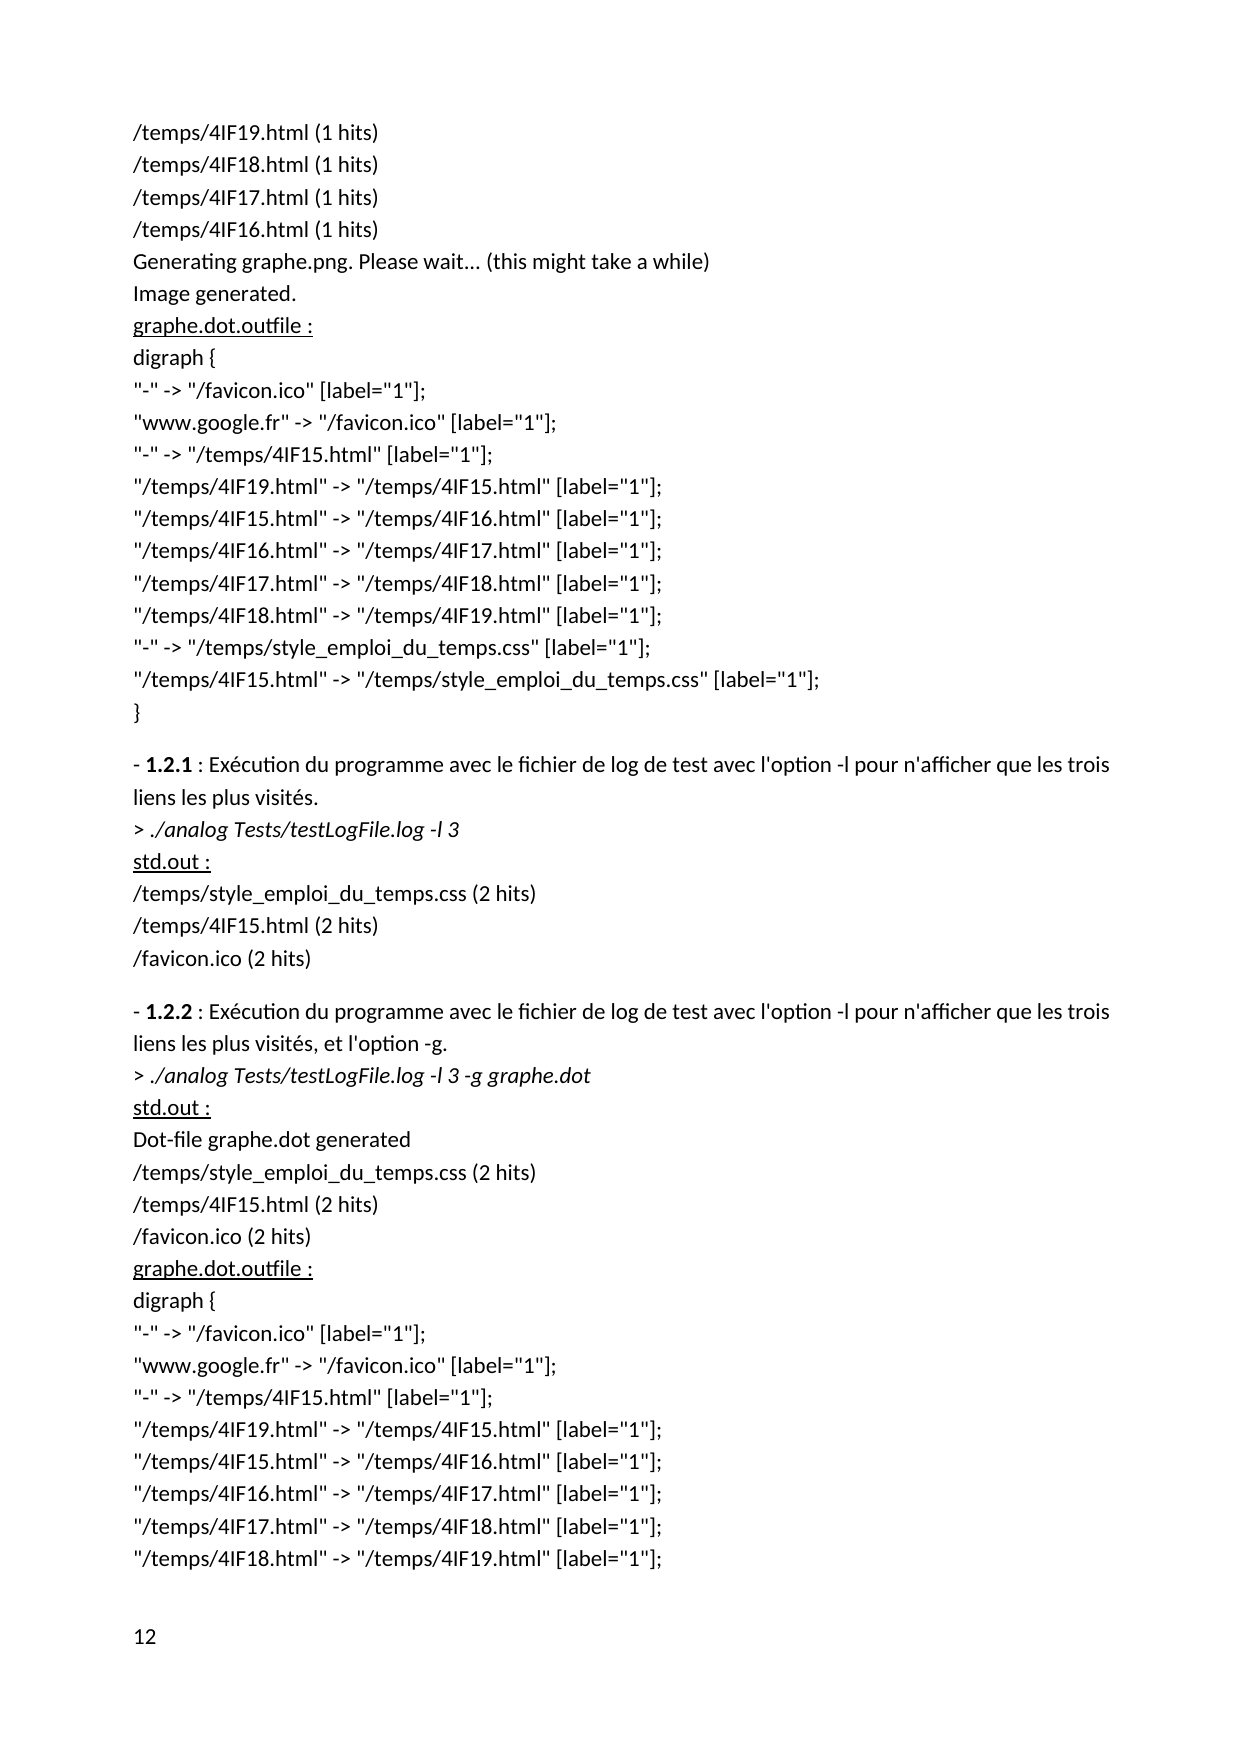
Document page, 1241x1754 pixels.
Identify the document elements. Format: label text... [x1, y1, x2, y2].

list - 1.2.2 : Exécution du programme avec le fichier de log de test avec l'option -l pour n'afficher que les trois liens les plus visités, et l'option -g. > ./analog Tests/testLogFile.log -l 3 -g graphe.dot std.out : Dot-file graphe.dot generated /temps/style_emploi_du_temps.css (2 hits) /temps/4IF15.html (2 hits) /favicon.ico (2 hits) graphe.dot.outfile : digraph { "-" -> "/favicon.ico" [label="1"]; "www.google.fr" -> "/favicon.ico" [label="1"]; "-" -> "/temps/4IF15.html" [label="1"]; "/temps/4IF19.html" -> "/temps/4IF15.html" [label="1"]; "/temps/4IF15.html" -> "/temps/4IF16.html" [label="1"]; "/temps/4IF16.html" -> "/temps/4IF17.html" [label="1"]; "/temps/4IF17.html" -> "/temps/4IF18.html" [label="1"]; "/temps/4IF18.html" -> "/temps/4IF19.html" [label="1"]; [133, 997, 1122, 1572]
list - 1.2.1 : Exécution du programme avec le fichier de log de test avec l'option -l pour n'afficher que les trois liens les plus visités. > ./analog Tests/testLogFile.log -l 3 std.out : /temps/style_emploi_du_temps.css (2 hits) /temps/4IF15.html (2 hits) /favicon.ico (2 hits) [133, 751, 1122, 972]
list /temps/4IF19.html (1 hits) /temps/4IF18.html (1 hits) /temps/4IF17.html (1 hits) /temps/4IF16.html (1 hits) Generating graphe.png. Please wait... (this might take a while) Image generated. graphe.dot.outfile : digraph { "-" -> "/favicon.ico" [label="1"]; "www.google.fr" -> "/favicon.ico" [label="1"]; "-" -> "/temps/4IF15.html" [label="1"]; "/temps/4IF19.html" -> "/temps/4IF15.html" [label="1"]; "/temps/4IF15.html" -> "/temps/4IF16.html" [label="1"]; "/temps/4IF16.html" -> "/temps/4IF17.html" [label="1"]; "/temps/4IF17.html" -> "/temps/4IF18.html" [label="1"]; "/temps/4IF18.html" -> "/temps/4IF19.html" [label="1"]; "-" -> "/temps/style_emploi_du_temps.css" [label="1"]; "/temps/4IF15.html" -> "/temps/style_emploi_du_temps.css" [label="1"]; } [133, 118, 1122, 726]
